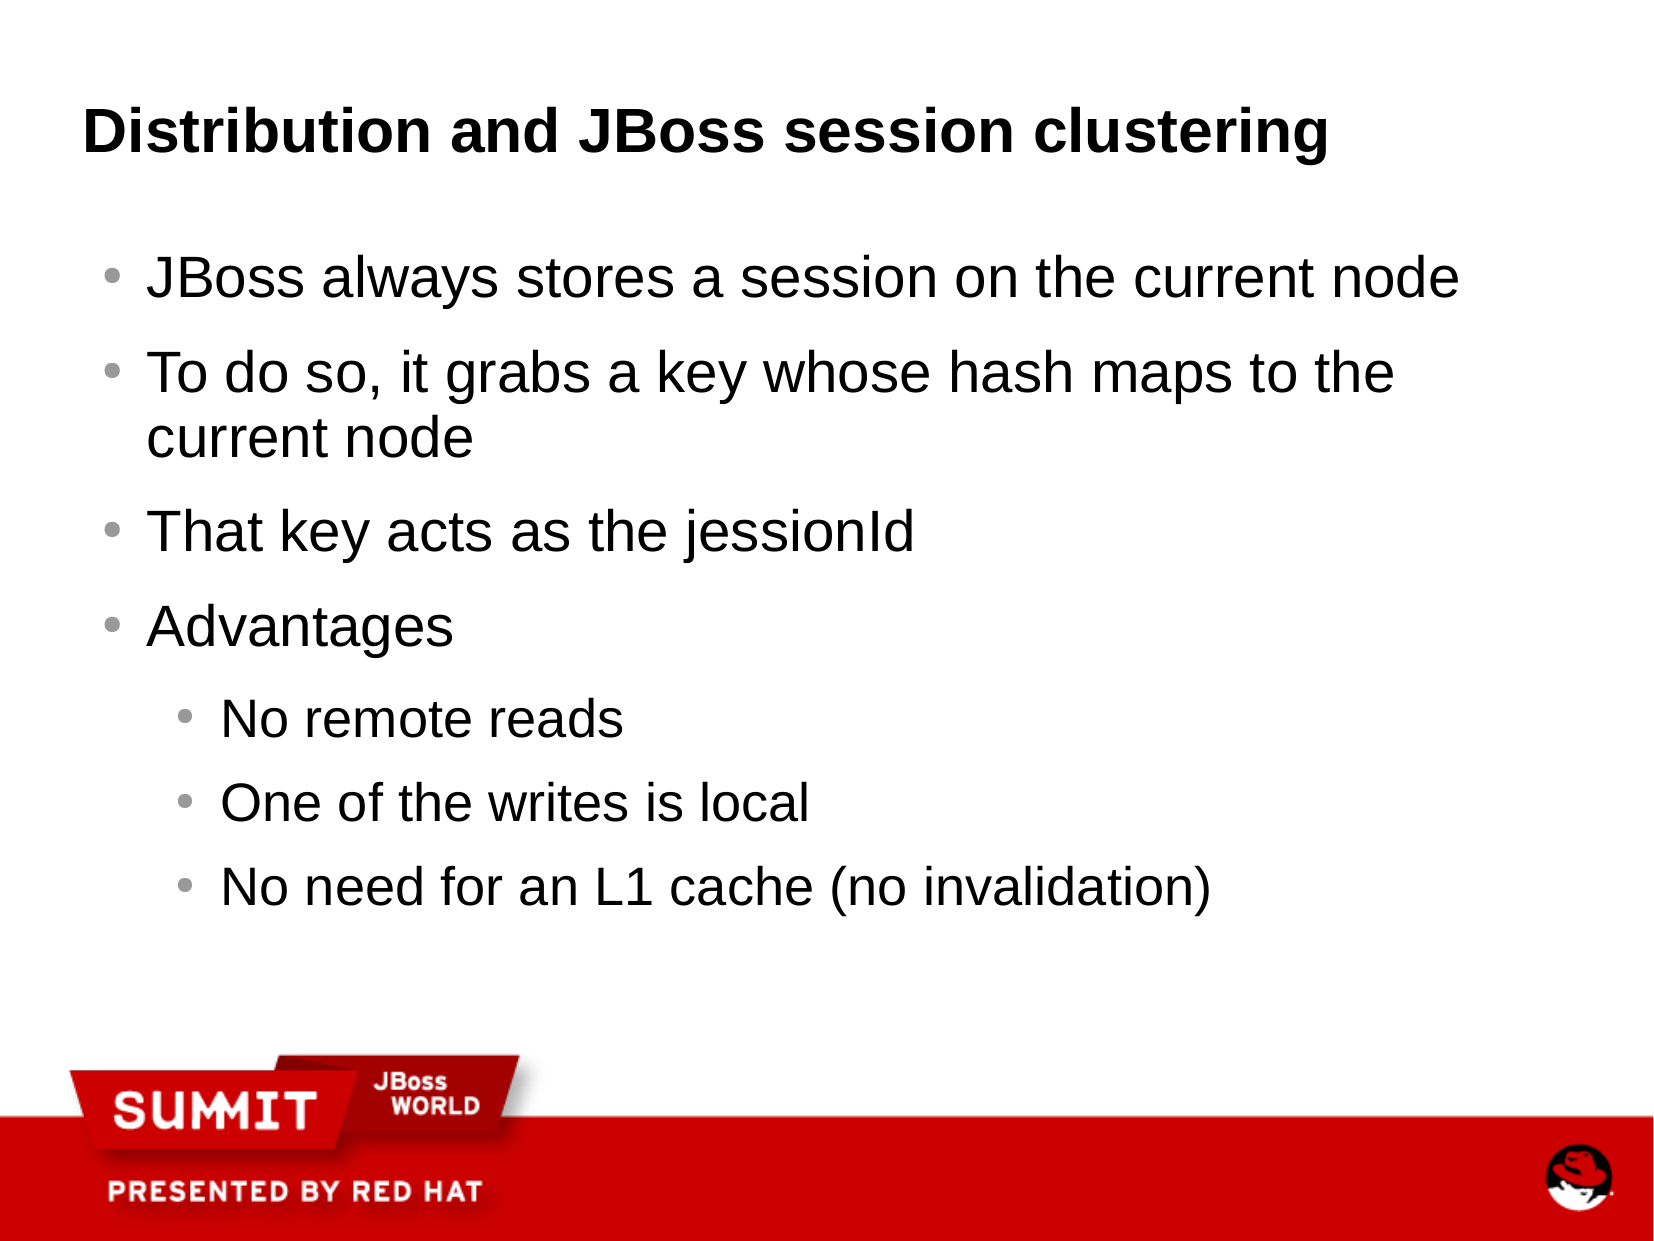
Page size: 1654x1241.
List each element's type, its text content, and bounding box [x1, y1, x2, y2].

list JBoss always stores a session on the current node To do so, it grabs a key whose hash maps to the current node That key acts as the jessionId Advantages No remote reads One of the writes is local No need for an L1 cache (no invalidation) [86, 244, 1576, 1039]
title Distribution and JBoss session clustering [82, 37, 1571, 226]
picture [0, 1043, 1654, 1241]
